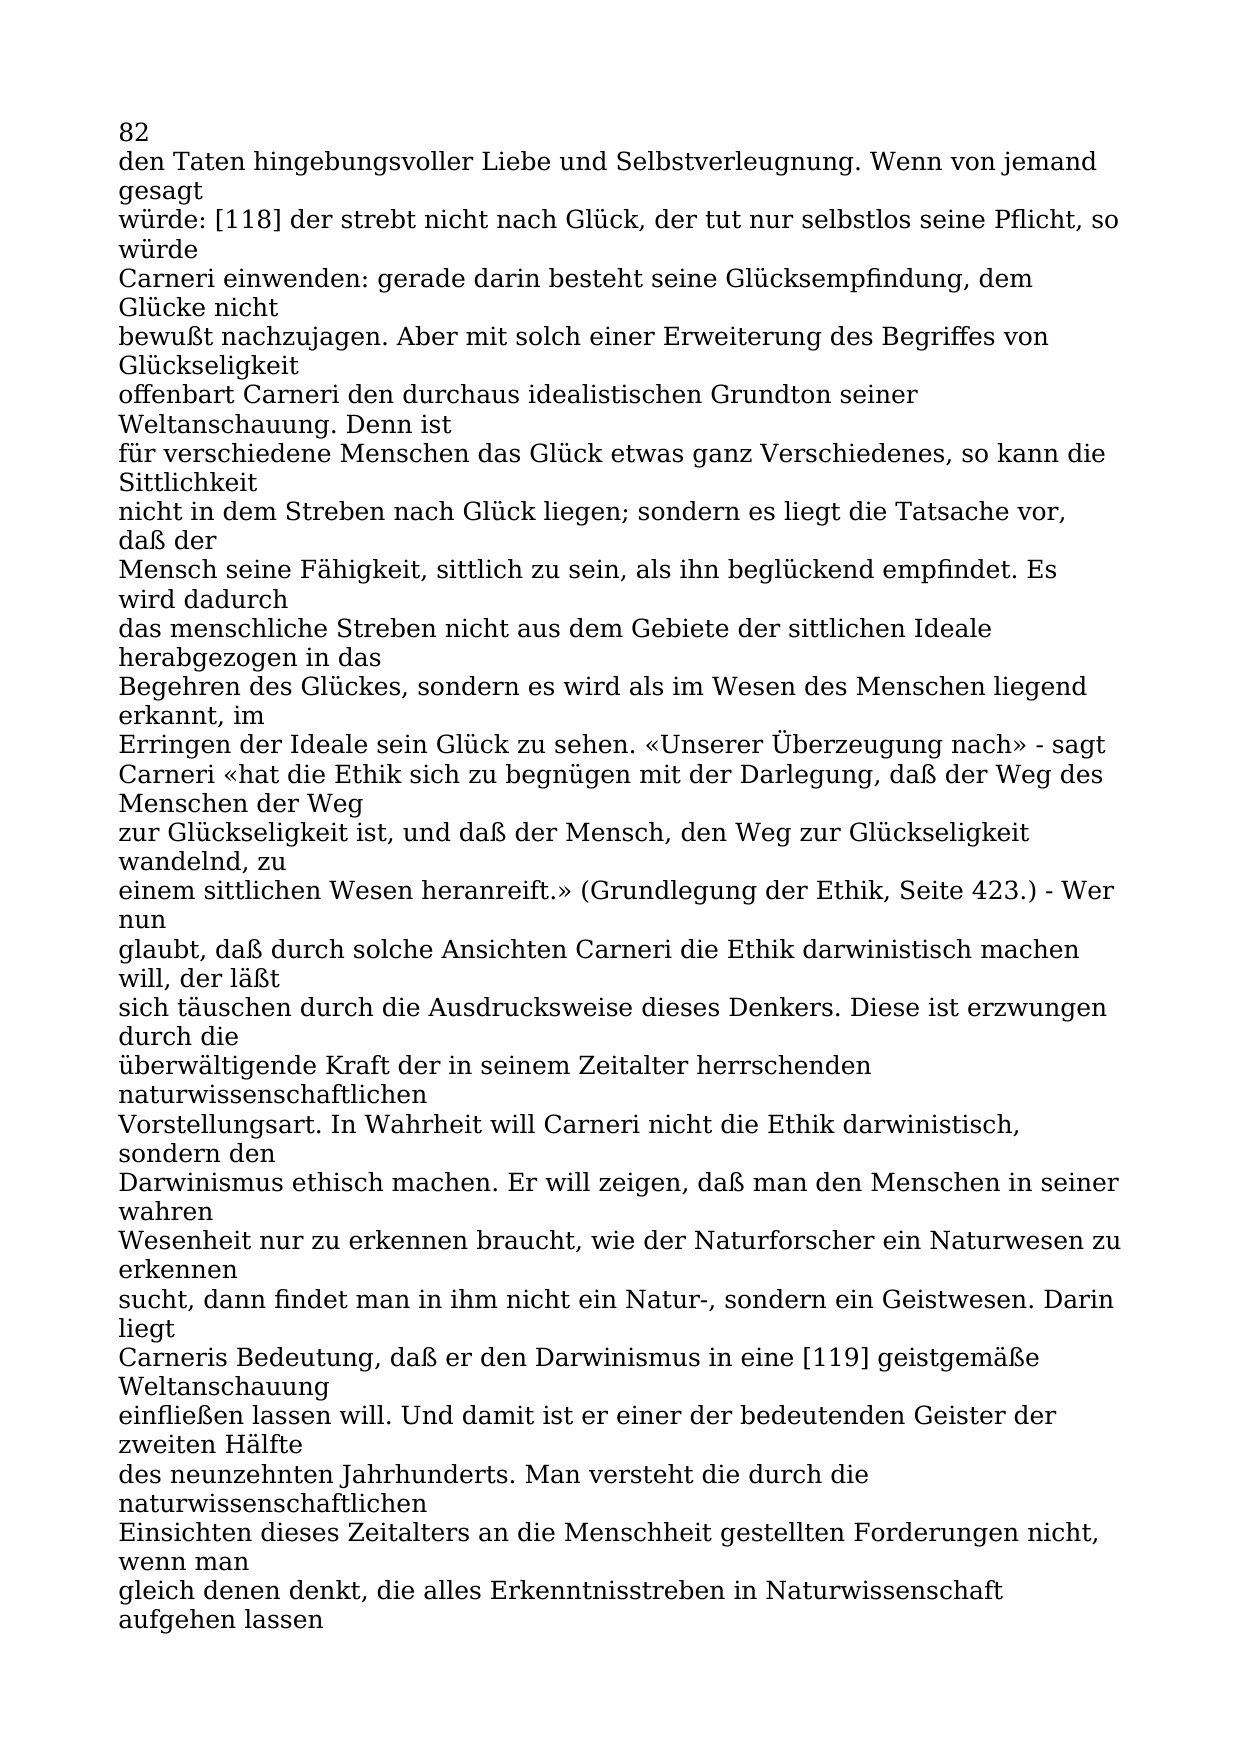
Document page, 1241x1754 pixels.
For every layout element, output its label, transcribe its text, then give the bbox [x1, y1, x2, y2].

text 82 [118, 118, 1122, 147]
text zur Glückseligkeit ist, und daß der Mensch, den Weg zur Glückseligkeit wandelnd, zu [118, 818, 1122, 876]
text glaubt, daß durch solche Ansichten Carneri die Ethik darwinistisch machen will, der läßt [118, 935, 1122, 993]
text Wesenheit nur zu erkennen braucht, wie der Naturforscher ein Naturwesen zu erkennen [118, 1226, 1122, 1285]
text den Taten hingebungsvoller Liebe und Selbstverleugnung. Wenn von jemand gesagt [118, 147, 1122, 206]
text Begehren des Glückes, sondern es wird als im Wesen des Menschen liegend erkannt, im [118, 672, 1122, 731]
text Carneris Bedeutung, daß er den Darwinismus in eine [119] geistgemäße Weltanschauung [118, 1343, 1122, 1401]
text offenbart Carneri den durchaus idealistischen Grundton seiner Weltanschauung. Denn ist [118, 381, 1122, 439]
text einem sittlichen Wesen heranreift.» (Grundlegung der Ethik, Seite 423.) - Wer nun [118, 876, 1122, 935]
text des neunzehnten Jahrhunderts. Man versteht die durch die naturwissenschaftlichen [118, 1460, 1122, 1518]
text würde: [118] der strebt nicht nach Glück, der tut nur selbstlos seine Pflicht, so würde [118, 206, 1122, 264]
text Darwinismus ethisch machen. Er will zeigen, daß man den Menschen in seiner wahren [118, 1168, 1122, 1226]
text Mensch seine Fähigkeit, sittlich zu sein, als ihn beglückend empfindet. Es wird dadurch [118, 556, 1122, 614]
text gleich denen denkt, die alles Erkenntnisstreben in Naturwissenschaft aufgehen lassen [118, 1576, 1122, 1635]
text Einsichten dieses Zeitalters an die Menschheit gestellten Forderungen nicht, wenn man [118, 1518, 1122, 1576]
text nicht in dem Streben nach Glück liegen; sondern es liegt die Tatsache vor, daß der [118, 497, 1122, 556]
text das menschliche Streben nicht aus dem Gebiete der sittlichen Ideale herabgezogen in das [118, 614, 1122, 672]
text einfließen lassen will. Und damit ist er einer der bedeutenden Geister der zweiten Hälfte [118, 1401, 1122, 1460]
text für verschiedene Menschen das Glück etwas ganz Verschiedenes, so kann die Sittlichkeit [118, 439, 1122, 497]
text sich täuschen durch die Ausdrucksweise dieses Denkers. Diese ist erzwungen durch die [118, 993, 1122, 1051]
text Erringen der Ideale sein Glück zu sehen. «Unserer Überzeugung nach» - sagt Carneri «hat die Ethik sich zu begnügen mit der Darlegung, daß der Weg des Menschen der Weg [118, 731, 1122, 818]
text sucht, dann findet man in ihm nicht ein Natur-, sondern ein Geistwesen. Darin liegt [118, 1285, 1122, 1343]
text Vorstellungsart. In Wahrheit will Carneri nicht die Ethik darwinistisch, sondern den [118, 1110, 1122, 1168]
text bewußt nachzujagen. Aber mit solch einer Erweiterung des Begriffes von Glückseligkeit [118, 322, 1122, 381]
text Carneri einwenden: gerade darin besteht seine Glücksempfindung, dem Glücke nicht [118, 264, 1122, 322]
text überwältigende Kraft der in seinem Zeitalter herrschenden naturwissenschaftlichen [118, 1051, 1122, 1110]
